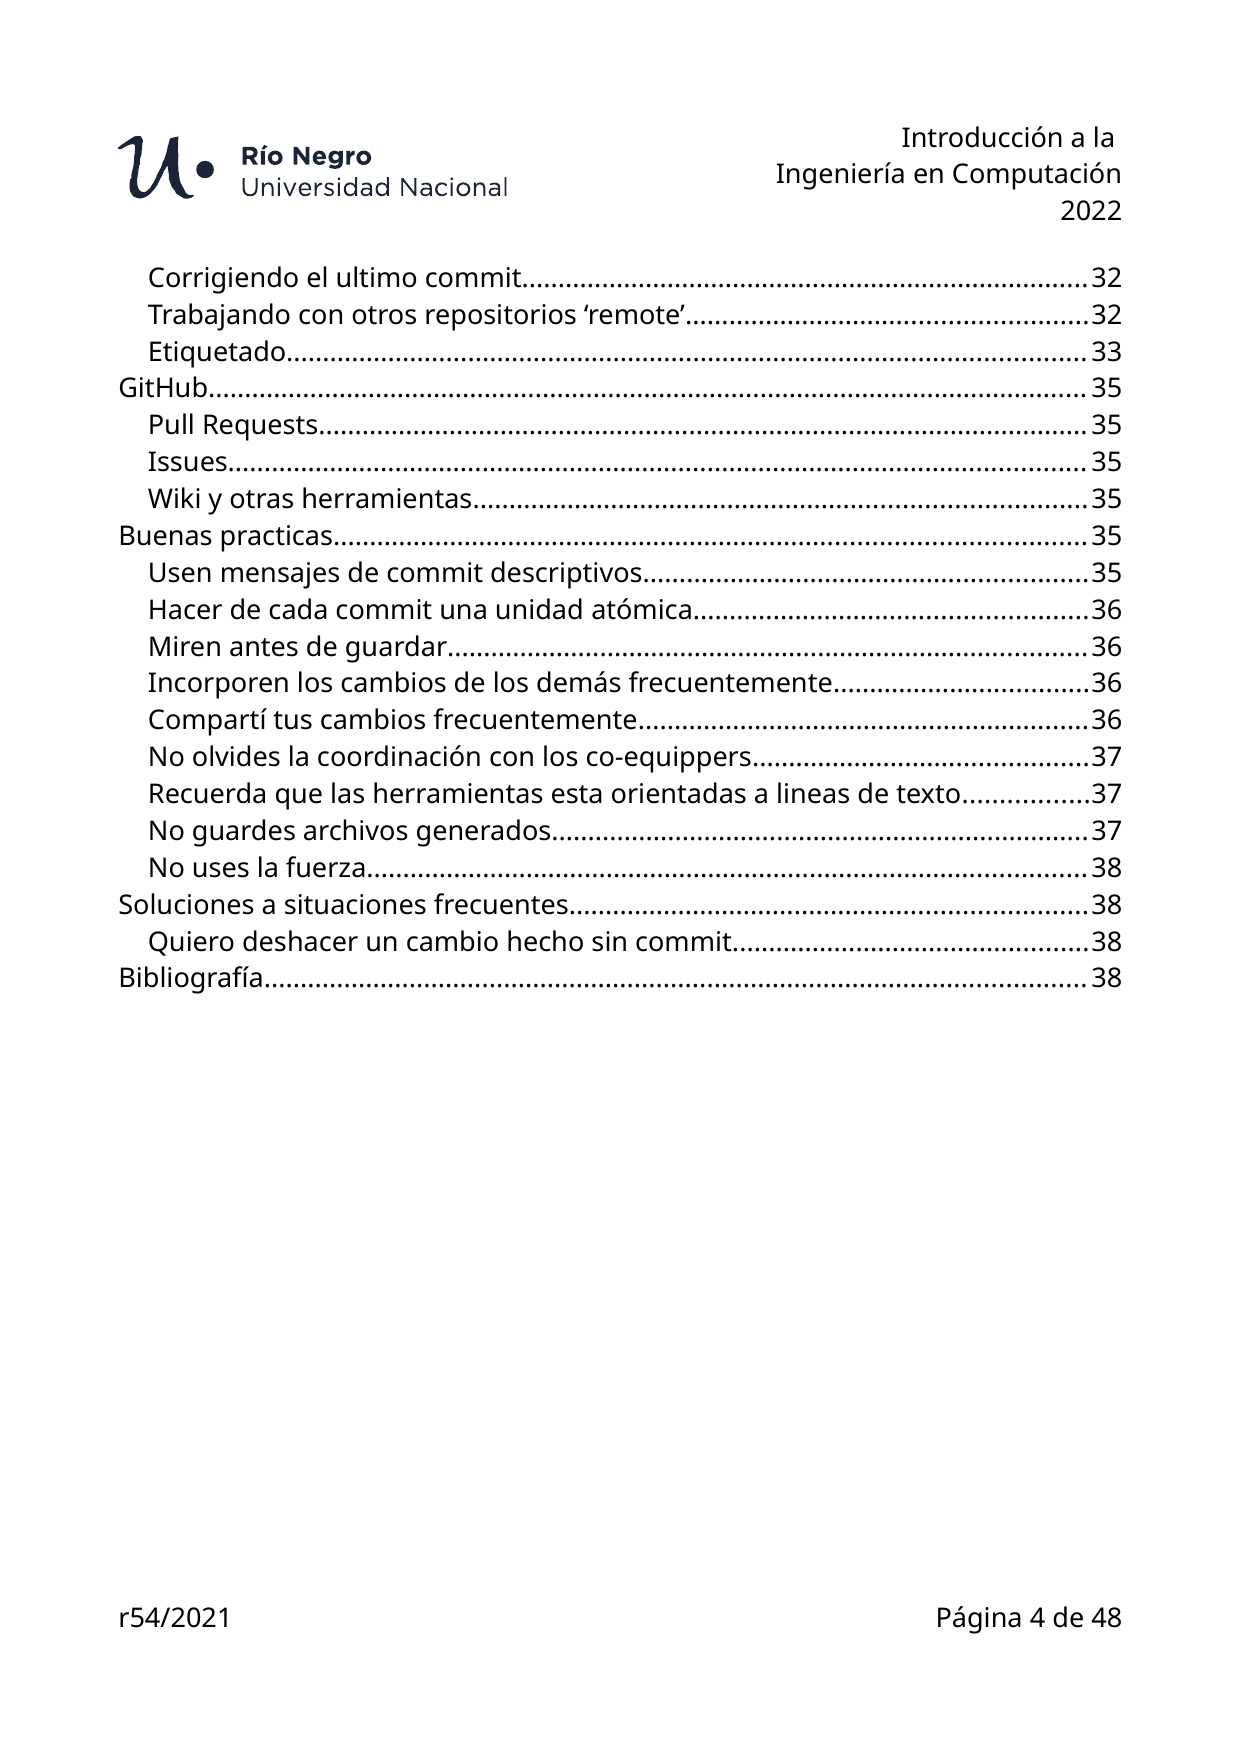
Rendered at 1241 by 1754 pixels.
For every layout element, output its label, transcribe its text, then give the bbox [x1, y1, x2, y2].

text Trabajando con otros repositorios ‘remote’ 32 [148, 295, 1122, 332]
text Incorporen los cambios de los demás frecuentemente 36 [148, 664, 1122, 701]
text Etiquetado 33 [148, 332, 1122, 369]
text GitHub 35 [118, 369, 1122, 406]
text No uses la fuerza 38 [148, 848, 1122, 885]
text Quiero deshacer un cambio hecho sin commit. 38 [148, 922, 1122, 959]
text Soluciones a situaciones frecuentes 38 [118, 885, 1122, 922]
text Issues 35 [148, 443, 1122, 479]
text Miren antes de guardar 36 [148, 627, 1122, 664]
text Pull Requests 35 [148, 406, 1122, 443]
text Compartí tus cambios frecuentemente 36 [148, 701, 1122, 738]
text Hacer de cada commit una unidad atómica 36 [148, 590, 1122, 627]
text Bibliografía 38 [118, 959, 1122, 996]
text Usen mensajes de commit descriptivos 35 [148, 553, 1122, 590]
text Corrigiendo el ultimo commit 32 [148, 258, 1122, 295]
text Recuerda que las herramientas esta orientadas a lineas de texto 37 [148, 774, 1122, 811]
text Wiki y otras herramientas 35 [148, 479, 1122, 516]
text No guardes archivos generados 37 [148, 811, 1122, 848]
text No olvides la coordinación con los co-equippers 37 [148, 738, 1122, 774]
text Buenas practicas 35 [118, 516, 1122, 553]
